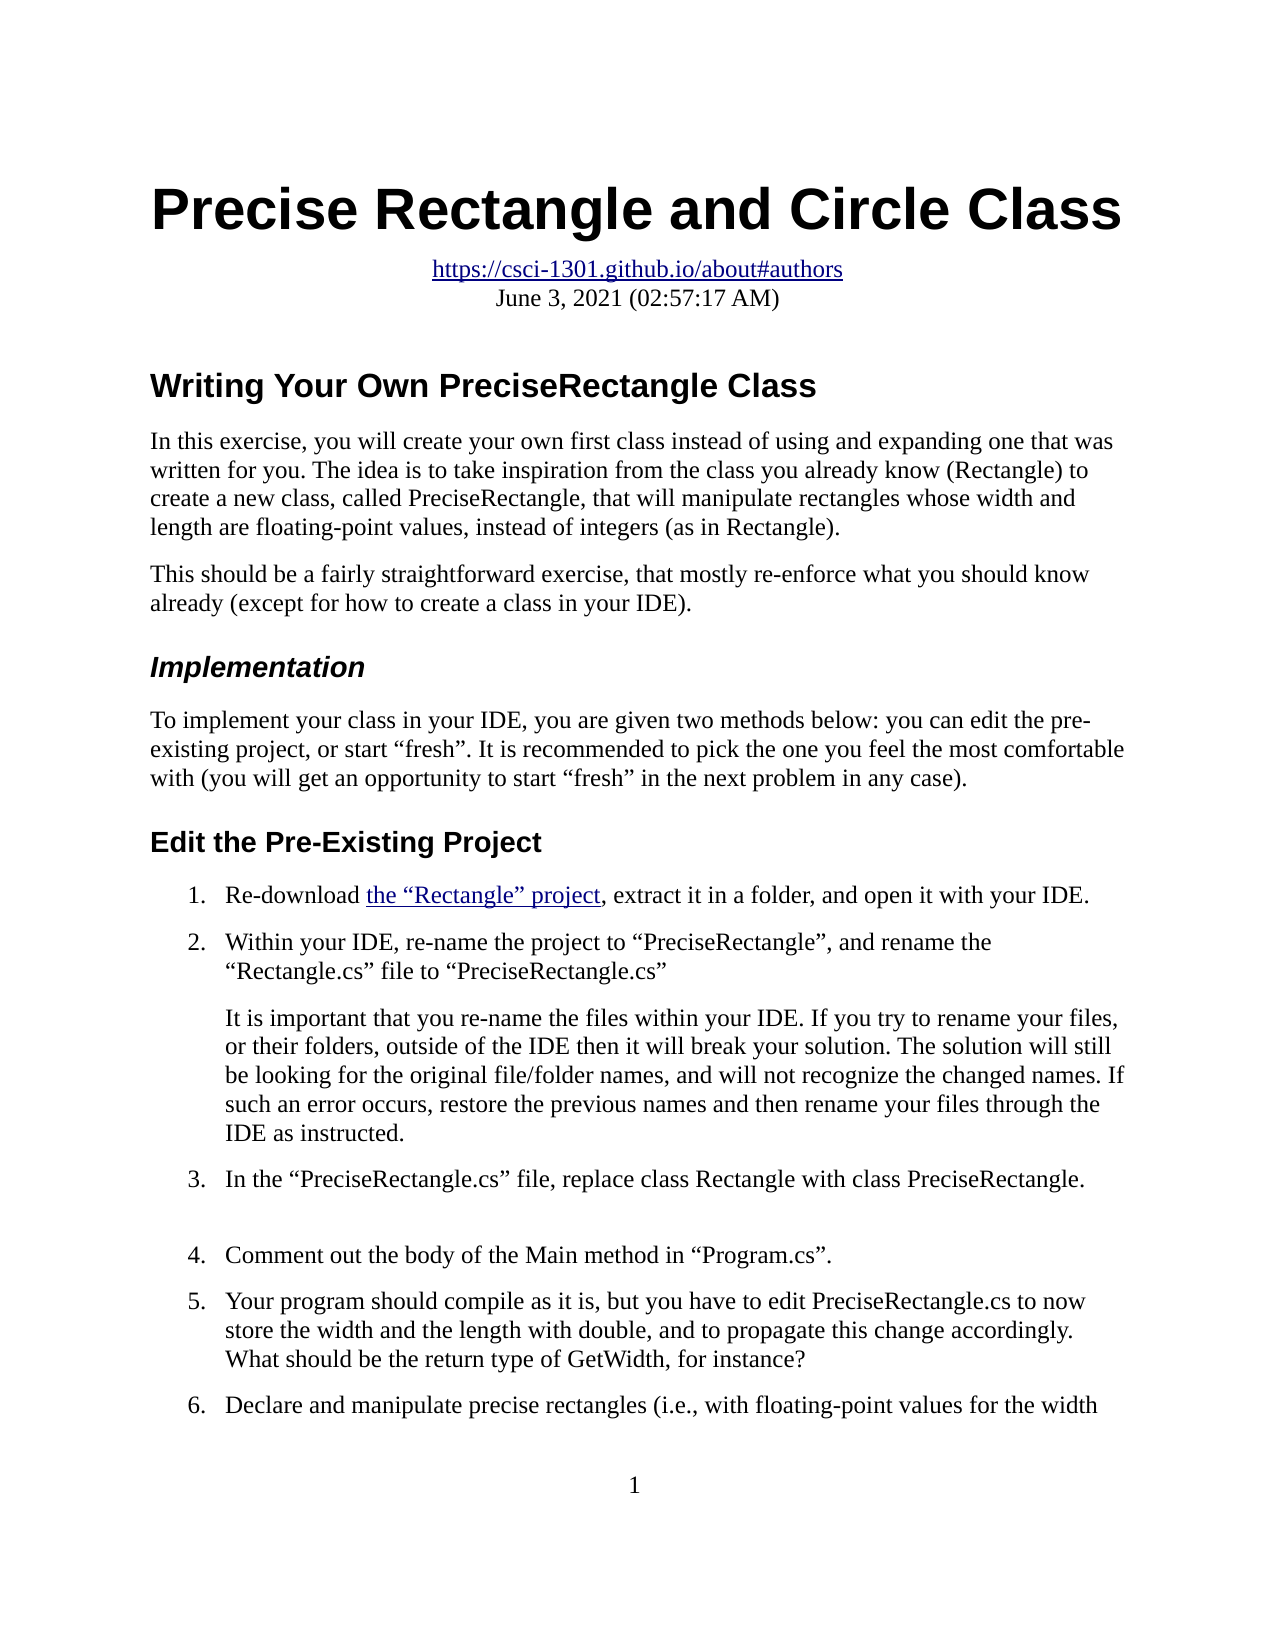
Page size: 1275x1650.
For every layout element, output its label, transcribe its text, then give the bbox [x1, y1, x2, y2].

list Your program should compile as it is, but you have to edit PreciseRectangle.cs to now store the width and the length with double, and to propagate this change accordingly. What should be the return type of GetWidth, for instance? [187, 1286, 1125, 1373]
list In the “PreciseRectangle.cs” file, replace class Rectangle with class PreciseRectangle. [187, 1164, 1125, 1222]
list Declare and manipulate precise rectangles (i.e., with floating-point values for the width [187, 1391, 1125, 1419]
list Re-download the “Rectangle” project, extract it in a folder, and open it with your IDE. [187, 881, 1125, 909]
subtitle Edit the Pre-Existing Project [150, 826, 1125, 859]
list It is important that you re-name the files within your IDE. If you try to rename your files, or their folders, outside of the IDE then it will break your solution. The solution will still be looking for the original file/folder names, and will not recognize the changed names. If such an error occurs, restore the previous names and then rename your files through the IDE as instructed. [187, 1003, 1125, 1146]
list Comment out the body of the Main method in “Program.cs”. [187, 1240, 1125, 1268]
text In this exercise, you will create your own first class instead of using and expanding one that was written for you. The idea is to take inspiration from the class you already know (Rectangle) to create a new class, called PreciseRectangle, that will manipulate rectangles whose width and length are floating-point values, instead of integers (as in Rectangle). [150, 426, 1125, 541]
subtitle Writing Your Own PreciseRectangle Class [150, 366, 1125, 404]
subtitle Implementation [150, 650, 1125, 684]
list Within your IDE, re-name the project to “PreciseRectangle”, and rename the “Rectangle.cs” file to “PreciseRectangle.cs” [187, 927, 1125, 985]
text June 3, 2021 (02:57:17 AM) [150, 283, 1125, 312]
text To implement your class in your IDE, you are given two methods below: you can edit the pre-existing project, or start “fresh”. It is recommended to pick the one you feel the most comfortable with (you will get an opportunity to start “fresh” in the next problem in any case). [150, 705, 1125, 792]
text https://csci-1301.github.io/about#authors [150, 254, 1125, 283]
text This should be a fairly straightforward exercise, that mostly re-enforce what you should know already (except for how to create a class in your IDE). [150, 559, 1125, 616]
title Precise Rectangle and Circle Class [150, 175, 1125, 242]
